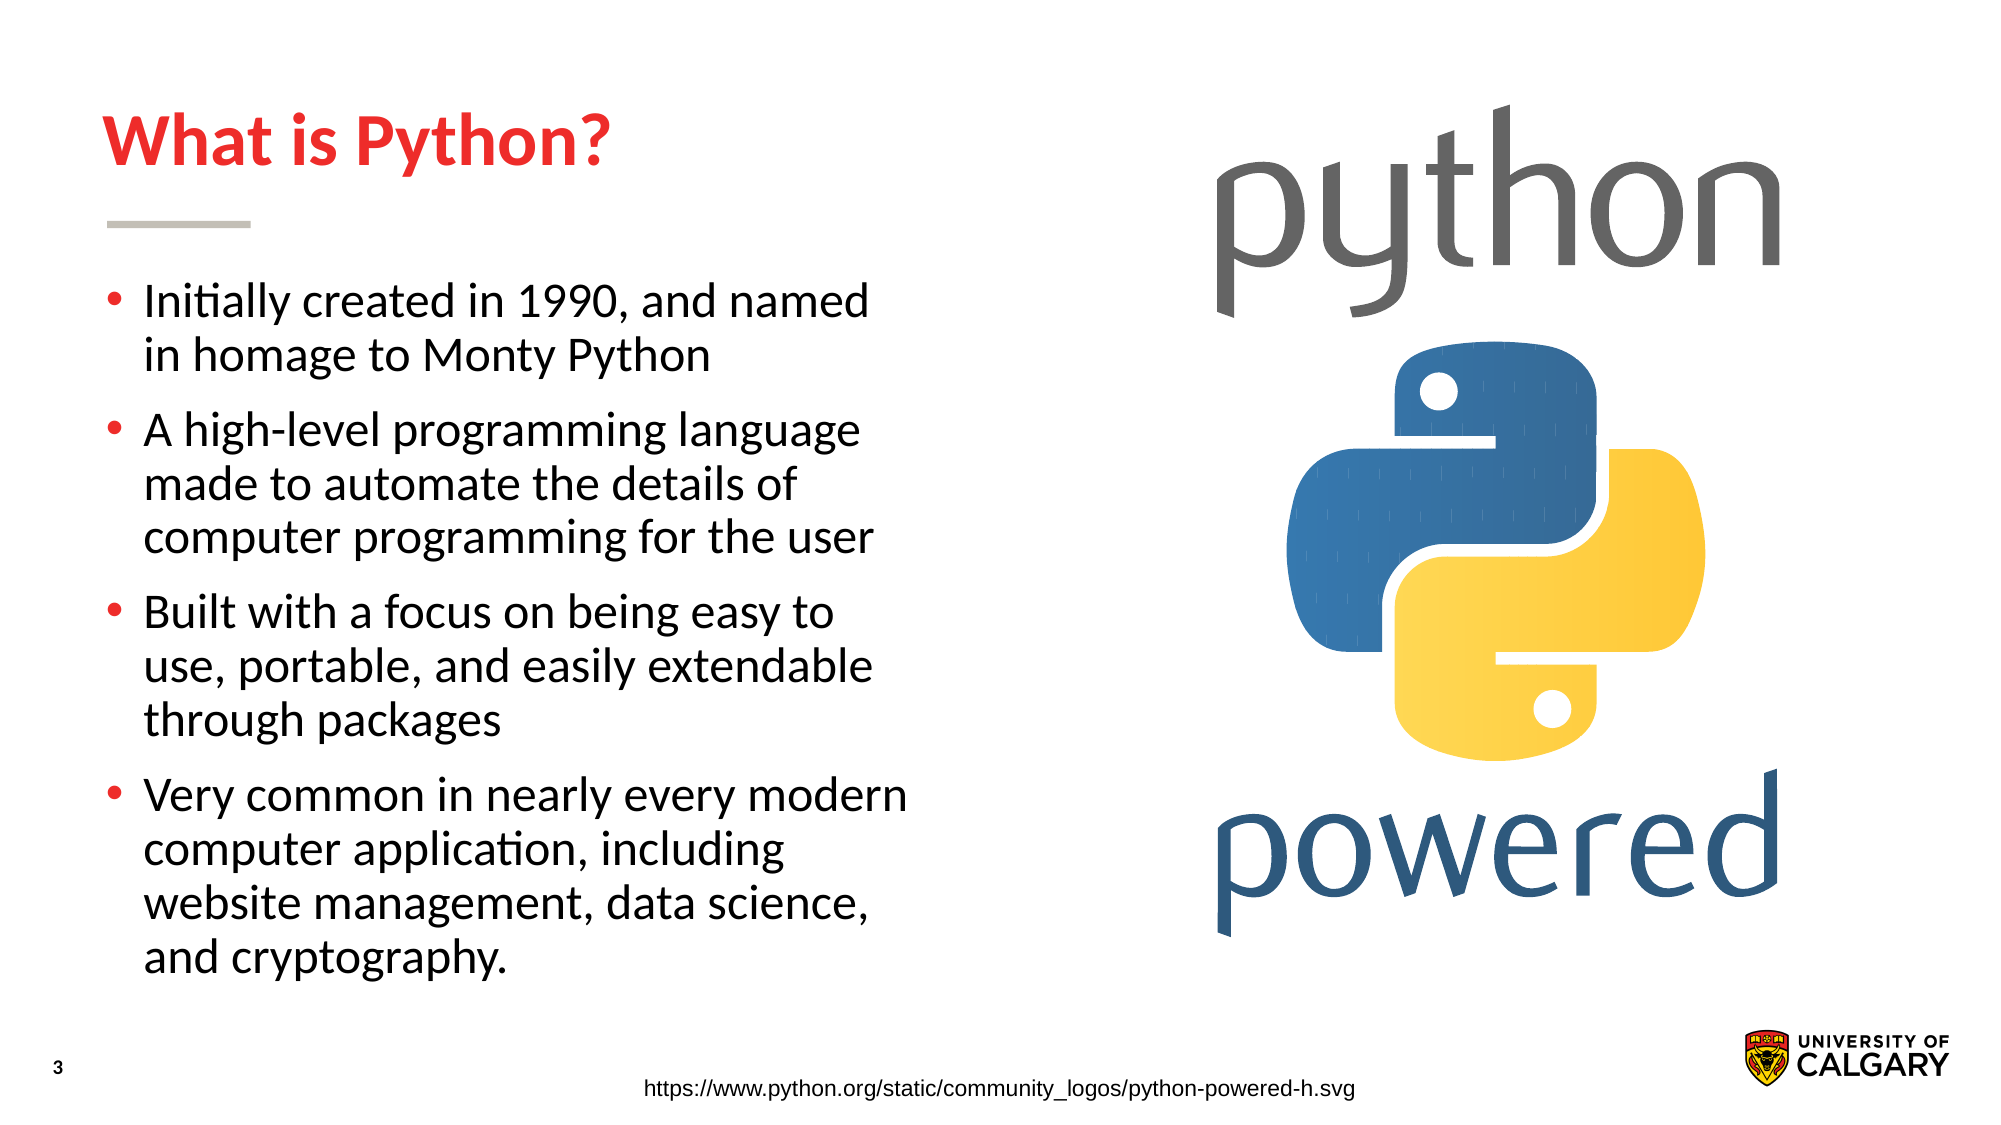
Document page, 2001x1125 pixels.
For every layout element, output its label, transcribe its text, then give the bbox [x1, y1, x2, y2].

list Initially created in 1990, and named in homage to Monty Python A high-level programming language made to automate the details of computer programming for the user Built with a focus on being easy to use, portable, and easily extendable through packages Very common in nearly every modern computer application, including website management, data science, and cryptography. [91, 266, 931, 981]
text_box https://www.python.org/static/community_logos/python-powered-h.svg [444, 1065, 1556, 1107]
picture [1147, 71, 1845, 978]
picture [1722, 1012, 1972, 1099]
title What is Python? [87, 60, 1774, 222]
